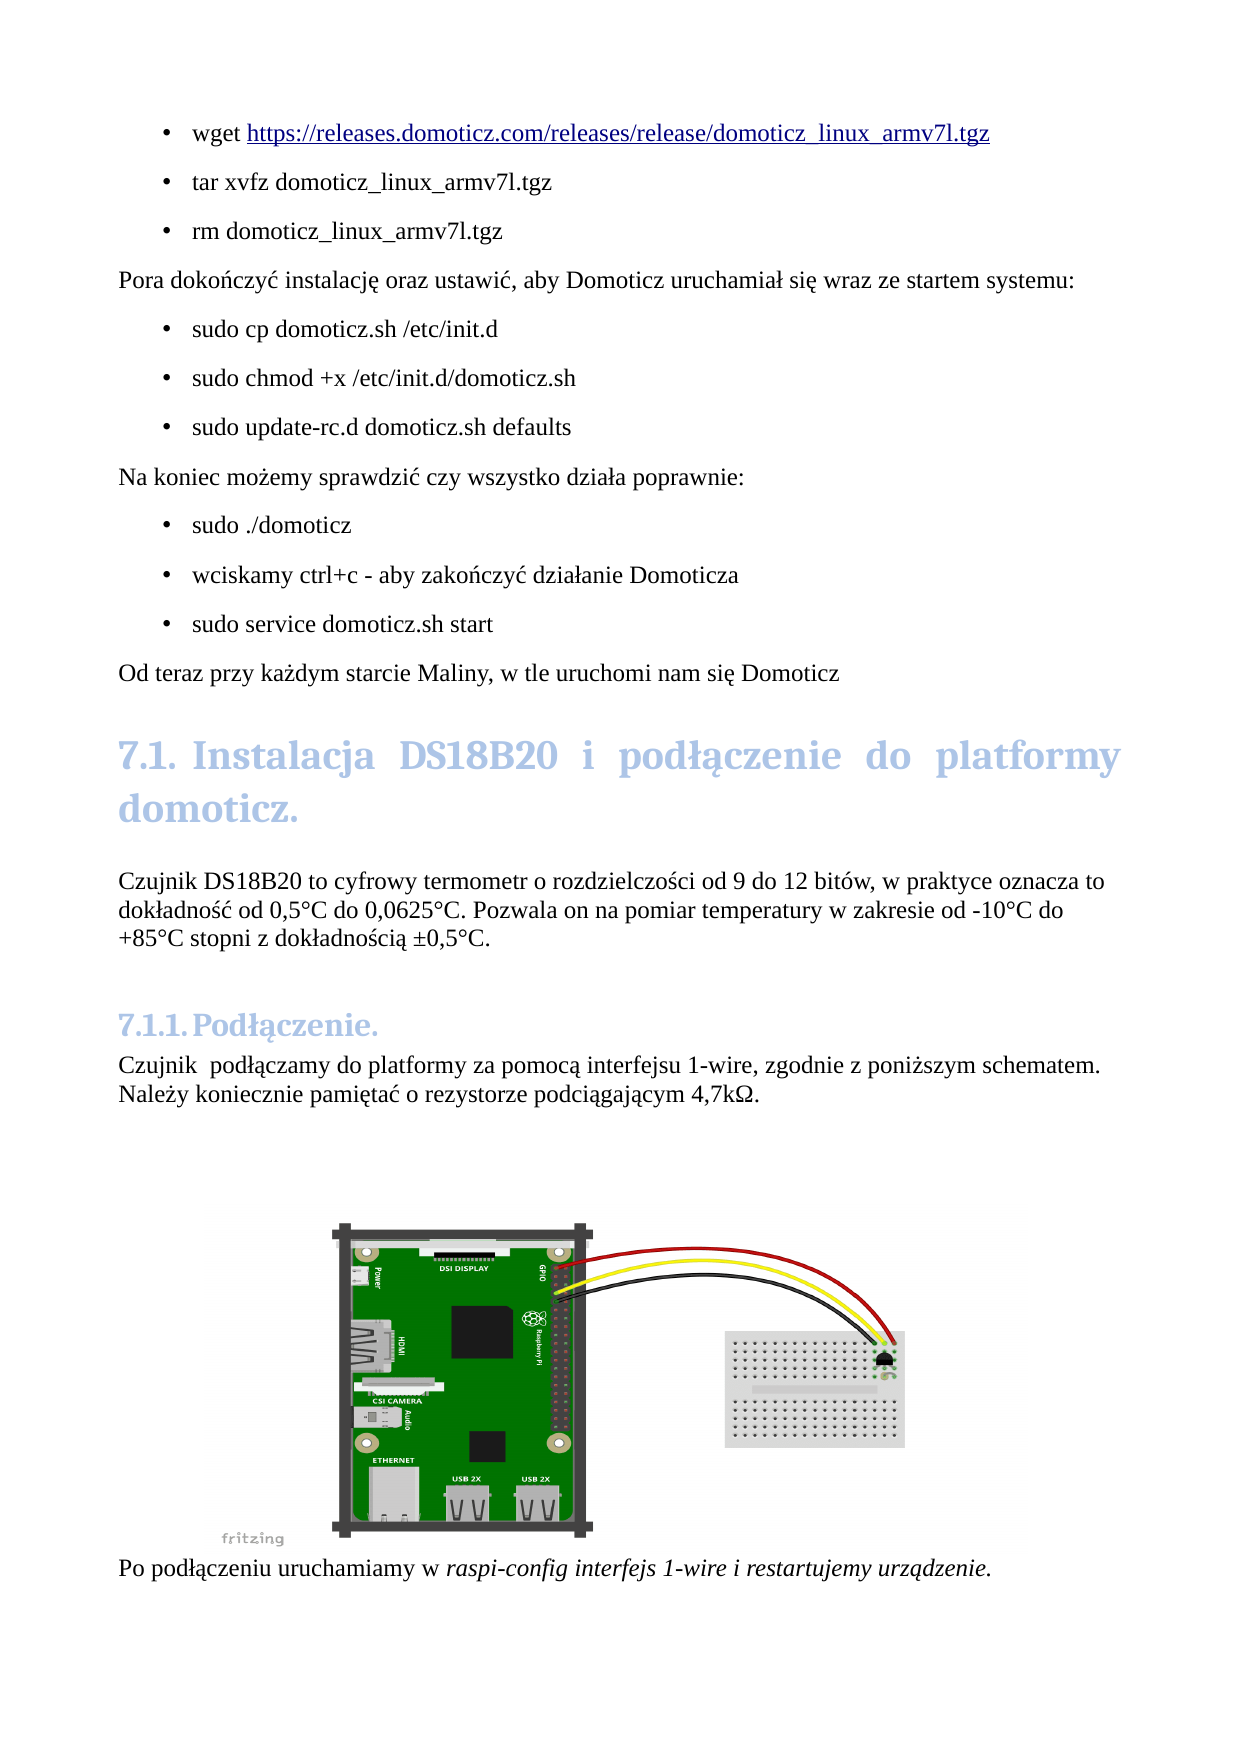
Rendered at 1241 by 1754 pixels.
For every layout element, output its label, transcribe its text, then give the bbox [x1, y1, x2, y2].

list tar xvfz domoticz_linux_armv7l.tgz [162, 167, 1122, 196]
list wget https://releases.domoticz.com/releases/release/domoticz_linux_armv7l.tgz [162, 118, 1122, 147]
list sudo ./domoticz [162, 511, 1122, 539]
list sudo service domoticz.sh start [162, 609, 1122, 637]
list sudo cp domoticz.sh /etc/init.d [162, 314, 1122, 343]
picture [204, 1202, 1029, 1554]
list sudo update-rc.d domoticz.sh defaults [162, 412, 1122, 441]
text Pora dokończyć instalację oraz ustawić, aby Domoticz uruchamiał się wraz ze startem systemu: [118, 265, 1122, 294]
list rm domoticz_linux_armv7l.tgz [162, 216, 1122, 245]
text Czujnik DS18B20 to cyfrowy termometr o rozdzielczości od 9 do 12 bitów, w praktyce oznacza to dokładność od 0,5°C do 0,0625°C. Pozwala on na pomiar temperatury w zakresie od -10°C do +85°C stopni z dokładnością ±0,5°C. [118, 866, 1122, 952]
text Po podłączeniu uruchamiamy w raspi-config interfejs 1-wire i restartujemy urządzenie. [118, 1194, 1122, 1582]
text Czujnik podłączamy do platformy za pomocą interfejsu 1-wire, zgodnie z poniższym schematem. Należy koniecznie pamiętać o rezystorze podciągającym 4,7kΩ. [118, 1050, 1122, 1108]
text Na koniec możemy sprawdzić czy wszystko działa poprawnie: [118, 462, 1122, 490]
text Od teraz przy każdym starcie Maliny, w tle uruchomi nam się Domoticz [118, 658, 1122, 687]
list sudo chmod +x /etc/init.d/domoticz.sh [162, 363, 1122, 392]
subtitle Instalacja DS18B20 i podłączenie do platformy domoticz. [118, 732, 1122, 832]
list wciskamy ctrl+c - aby zakończyć działanie Domoticza [162, 560, 1122, 588]
subtitle Podłączenie. [118, 1006, 1122, 1044]
